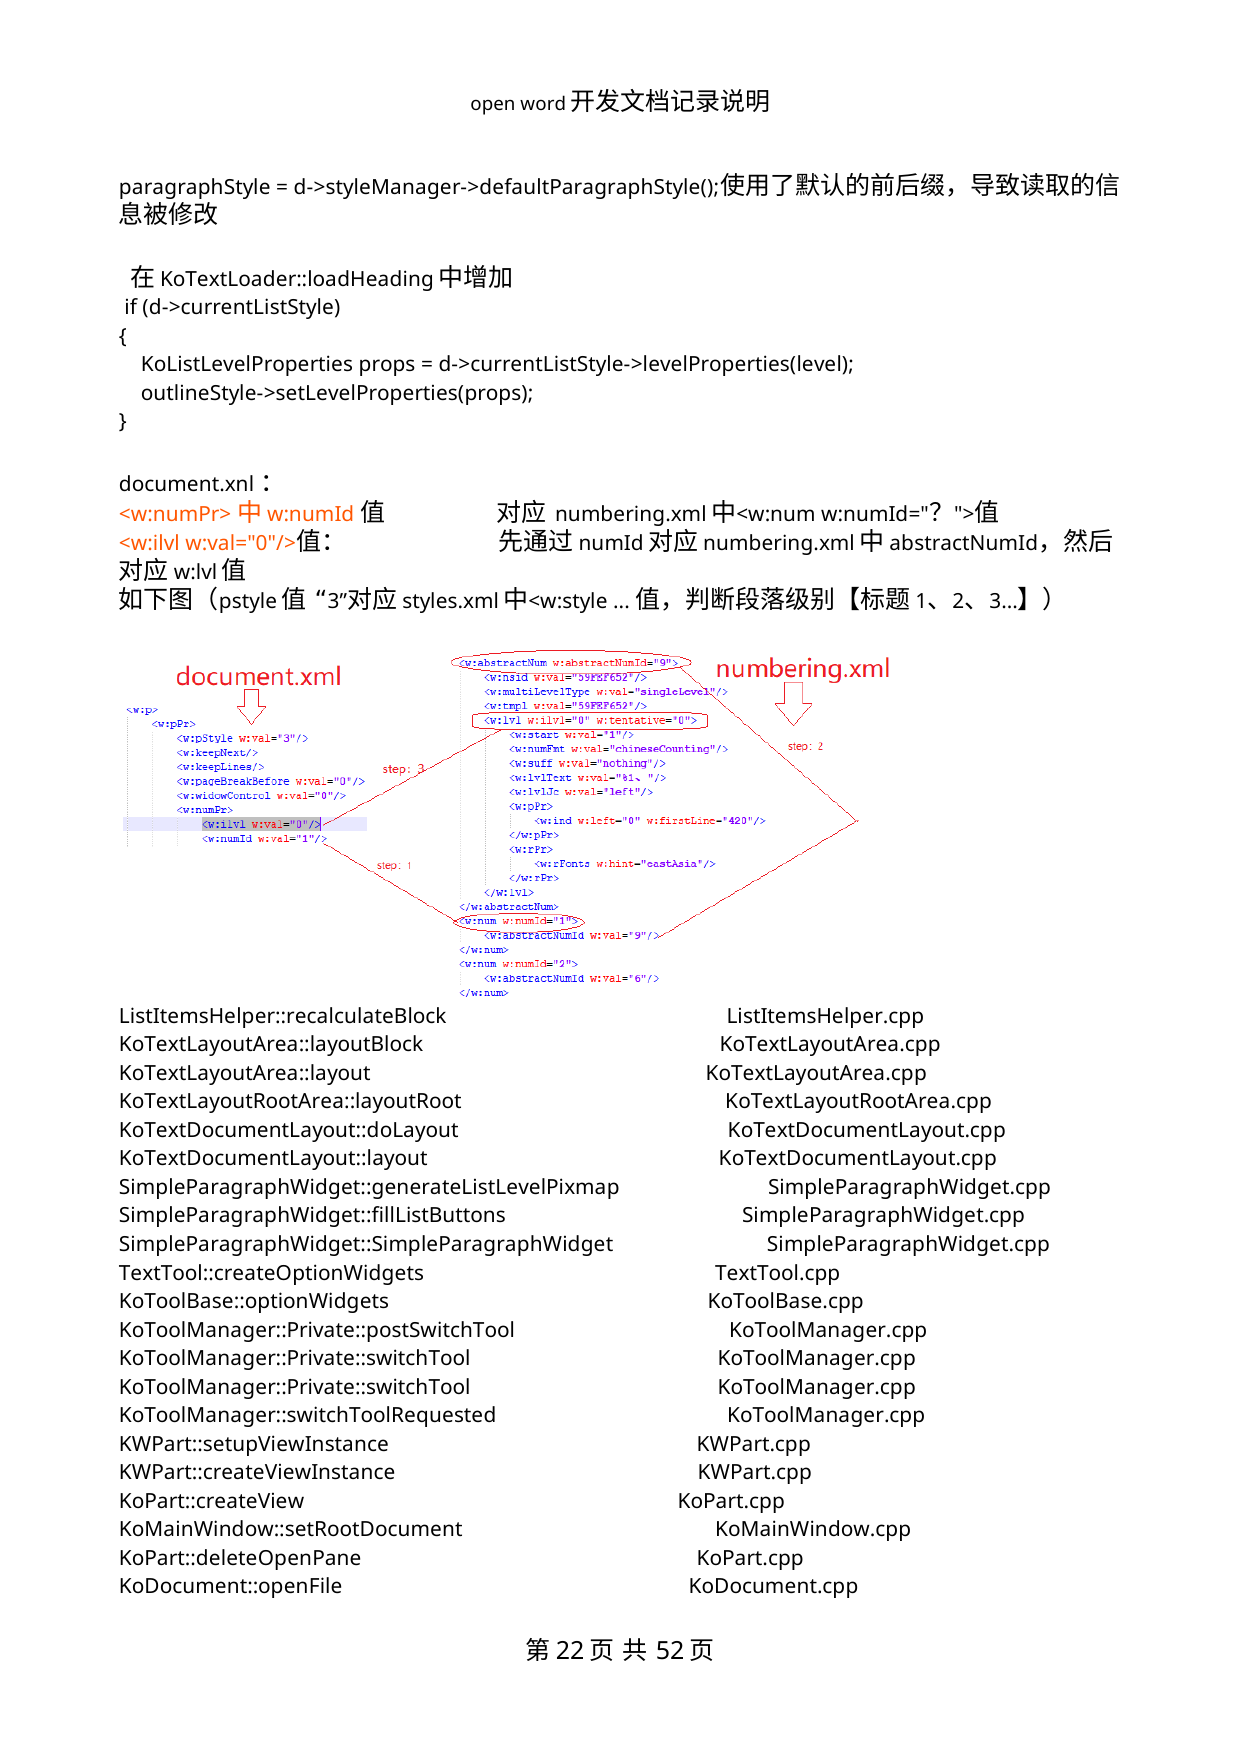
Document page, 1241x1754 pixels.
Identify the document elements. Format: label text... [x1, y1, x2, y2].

text SimpleParagraphWidget::generateListLevelPixmap SimpleParagraphWidget.cpp [119, 1172, 1121, 1200]
text outlineStyle->setLevelProperties(props); [119, 378, 1121, 406]
text ListItemsHelper::recalculateBlock ListItemsHelper.cpp [119, 1001, 1121, 1029]
text 如下图（pstyle值 “3”对应styles.xml中<w:style ... 值，判断段落级别【标题1、2、3...】） [119, 585, 1121, 614]
text } [119, 406, 1121, 435]
text KoTextDocumentLayout::layout KoTextDocumentLayout.cpp [119, 1143, 1121, 1172]
text KoToolManager::Private::postSwitchTool KoToolManager.cpp [119, 1314, 1121, 1343]
text document.xnl ： [119, 469, 1121, 498]
text KWPart::setupViewInstance KWPart.cpp [119, 1429, 1121, 1457]
text paragraphStyle = d->styleManager->defaultParagraphStyle();使用了默认的前后缀，导致读取的信息被修改 [119, 171, 1121, 229]
text KoToolManager::Private::switchTool KoToolManager.cpp [119, 1343, 1121, 1372]
text KWPart::createViewInstance KWPart.cpp [119, 1457, 1121, 1486]
text KoToolManager::switchToolRequested KoToolManager.cpp [119, 1400, 1121, 1429]
text TextTool::createOptionWidgets TextTool.cpp [119, 1257, 1121, 1286]
text <w:ilvl w:val="0"/>值： 先通过numId对应numbering.xml中abstractNumId，然后对应w:lvl值 [119, 527, 1121, 585]
text KoListLevelProperties props = d->currentListStyle->levelProperties(level); [119, 349, 1121, 378]
text KoTextLayoutArea::layoutBlock KoTextLayoutArea.cpp [119, 1029, 1121, 1058]
text if (d->currentListStyle) [119, 292, 1121, 321]
text 在KoTextLoader::loadHeading中增加 [119, 263, 1121, 292]
text <w:numPr> 中w:numId 值 对应 numbering.xml中<w:num w:numId="？">值 [119, 498, 1121, 527]
picture [118, 648, 897, 1001]
text KoMainWindow::setRootDocument KoMainWindow.cpp [119, 1514, 1121, 1543]
text { [119, 321, 1121, 349]
text KoTextDocumentLayout::doLayout KoTextDocumentLayout.cpp [119, 1115, 1121, 1143]
text KoDocument::openFile KoDocument.cpp [119, 1571, 1121, 1600]
text KoToolBase::optionWidgets KoToolBase.cpp [119, 1286, 1121, 1314]
text KoTextLayoutRootArea::layoutRoot KoTextLayoutRootArea.cpp [119, 1086, 1121, 1115]
text SimpleParagraphWidget::fillListButtons SimpleParagraphWidget.cpp [119, 1200, 1121, 1229]
text KoPart::deleteOpenPane KoPart.cpp [119, 1543, 1121, 1571]
text KoToolManager::Private::switchTool KoToolManager.cpp [119, 1372, 1121, 1400]
text KoPart::createView KoPart.cpp [119, 1486, 1121, 1514]
text SimpleParagraphWidget::SimpleParagraphWidget SimpleParagraphWidget.cpp [119, 1229, 1121, 1257]
text KoTextLayoutArea::layout KoTextLayoutArea.cpp [119, 1058, 1121, 1086]
